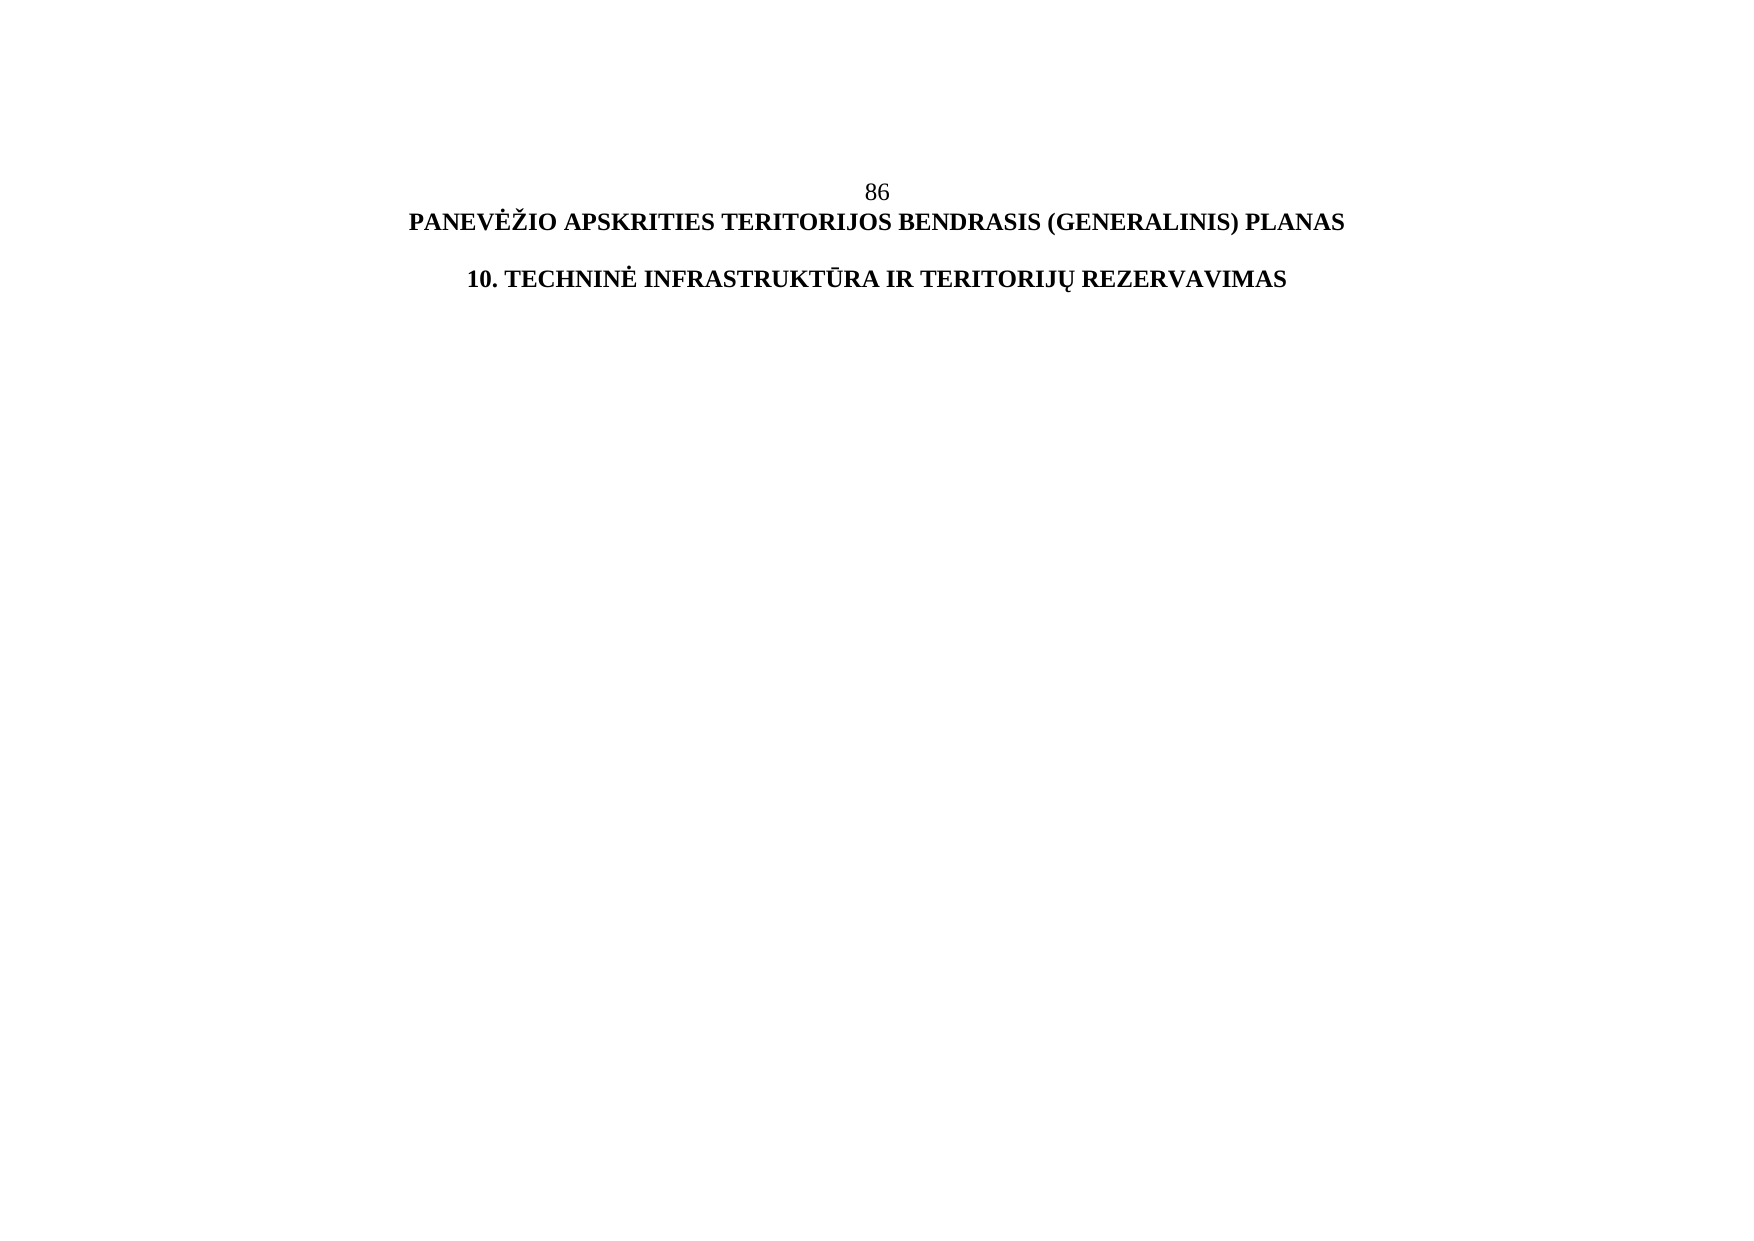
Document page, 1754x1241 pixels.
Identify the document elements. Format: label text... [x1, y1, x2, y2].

text 10. TECHNINĖ INFRASTRUKTŪRA IR TERITORIJŲ REZERVAVIMAS [118, 264, 1636, 293]
text PANEVĖŽIO APSKRITIES TERITORIJOS BENDRASIS (GENERALINIS) PLANAS [118, 207, 1636, 235]
